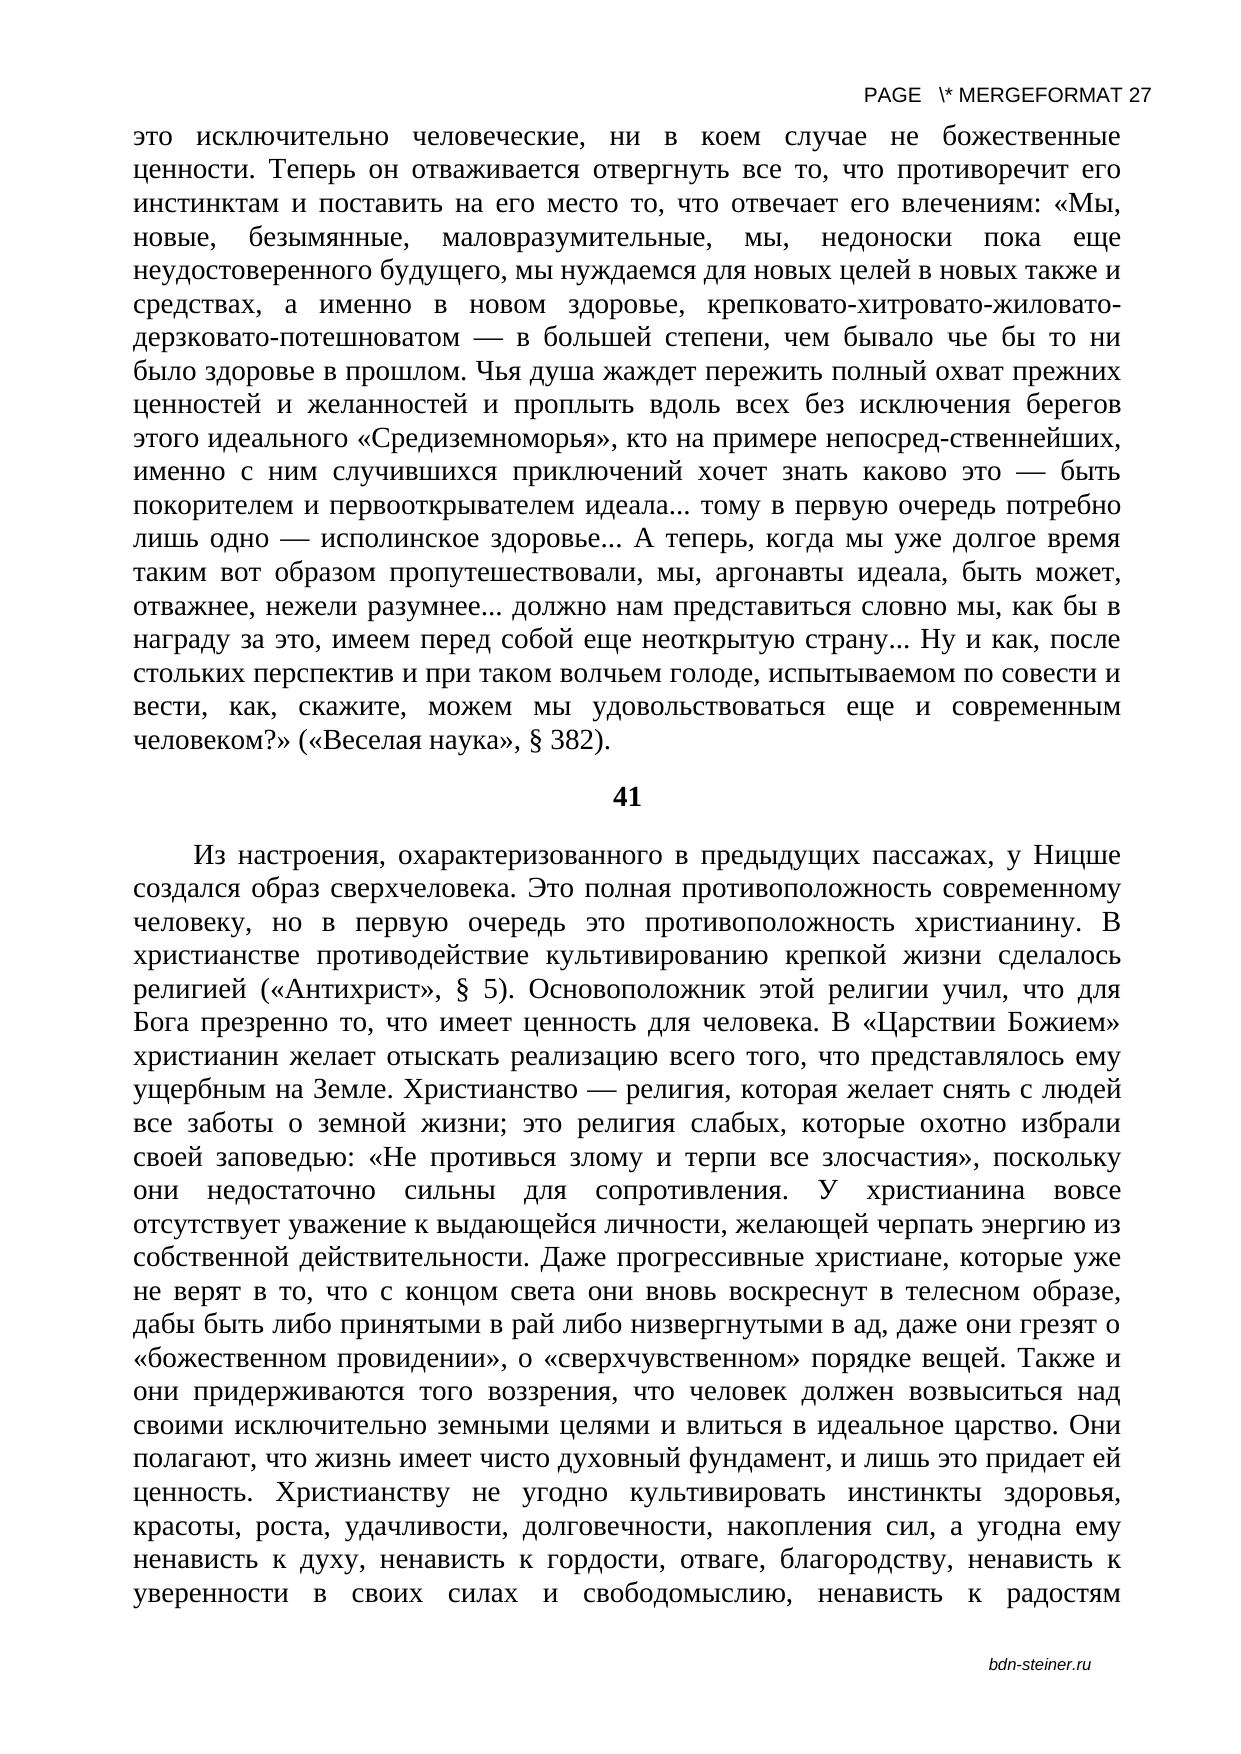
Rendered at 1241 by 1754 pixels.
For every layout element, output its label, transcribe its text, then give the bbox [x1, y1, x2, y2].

text 41 [133, 779, 1122, 813]
text Из настроения, охарактеризованного в предыдущих пассажах, у Ницше создался образ сверхчеловека. Это полная противоположность современному человеку, но в первую очередь это противоположность христианину. В христианстве противодействие культивированию крепкой жизни сделалось религией («Антихрист», § 5). Основоположник этой религии учил, что для Бога презренно то, что имеет ценность для человека. В «Царствии Божием» христианин желает отыскать реализацию всего того, что представлялось ему ущербным на Земле. Христианство — религия, которая желает снять с людей все заботы о земной жизни; это религия слабых, которые охотно избрали своей заповедью: «Не противься злому и терпи все злосчастия», поскольку они недостаточно сильны для сопротивления. У христианина вовсе отсутствует уважение к выдающейся личности, желающей черпать энергию из собственной действительности. Даже прогрессивные христиане, которые уже не верят в то, что с концом света они вновь воскреснут в телесном образе, дабы быть либо принятыми в рай либо низвергнутыми в ад, даже они грезят о «божественном провидении», о «сверхчувственном» порядке вещей. Также и они придерживаются того воззрения, что человек должен возвыситься над своими исключительно земными целями и влиться в идеальное царство. Они полагают, что жизнь имеет чисто духовный фундамент, и лишь это придает ей ценность. Христианству не угодно культивировать инстинкты здоровья, красоты, роста, удачливости, долговечности, накопления сил, а угодна ему ненависть к духу, ненависть к гордости, отваге, благородству, ненависть к уверенности в своих силах и свободомыслию, ненависть к радостям [133, 837, 1122, 1608]
text это исключительно человеческие, ни в коем случае не божественные ценности. Теперь он отваживается отвергнуть все то, что противоречит его инстинктам и поставить на его место то, что отвечает его влечениям: «Мы, новые, безымянные, маловразумительные, мы, недоноски пока еще неудостоверенного будущего, мы нуждаемся для новых целей в новых также и средствах, а именно в новом здоровье, крепковато-хитровато-жиловато-дерзковато-потешноватом — в большей степени, чем бывало чье бы то ни было здоровье в прошлом. Чья душа жаждет пережить полный охват прежних ценностей и желанностей и проплыть вдоль всех без исключения берегов этого идеального «Средиземноморья», кто на примере непосред-ственнейших, именно с ним случившихся приключений хочет знать каково это — быть покорителем и первооткрывателем идеала... тому в первую очередь потребно лишь одно — исполинское здоровье... А теперь, когда мы уже долгое время таким вот образом пропутешествовали, мы, аргонавты идеала, быть может, отважнее, нежели разумнее... должно нам представиться словно мы, как бы в награду за это, имеем перед собой еще неоткрытую страну... Ну и как, после стольких перспектив и при таком волчьем голоде, испытываемом по совести и вести, как, скажите, можем мы удовольствоваться еще и современным человеком?» («Веселая наука», § 382). [133, 118, 1122, 755]
